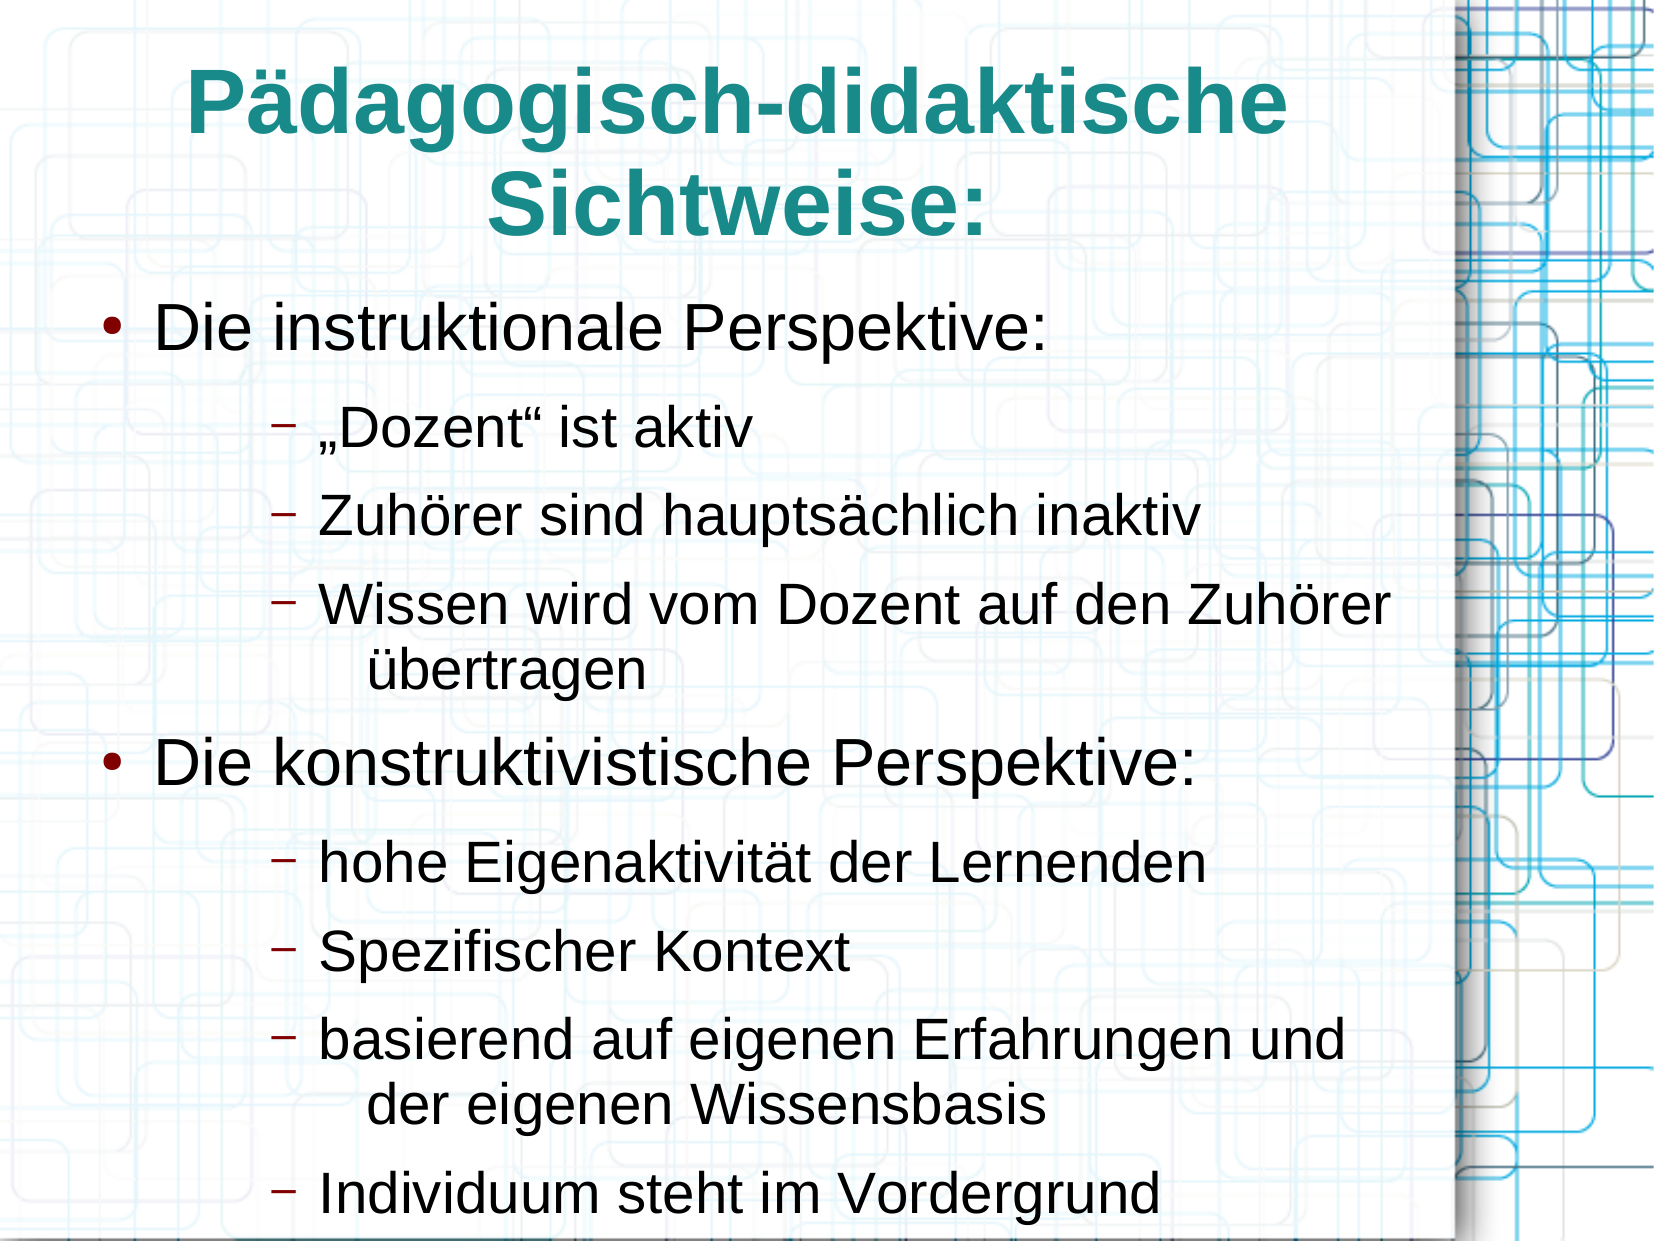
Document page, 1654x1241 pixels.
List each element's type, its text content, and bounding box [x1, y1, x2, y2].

list Die instruktionale Perspektive: „Dozent“ ist aktiv Zuhörer sind hauptsächlich inaktiv Wissen wird vom Dozent auf den Zuhörer übertragen Die konstruktivistische Perspektive: hohe Eigenaktivität der Lernenden Spezifischer Kontext basierend auf eigenen Erfahrungen und der eigenen Wissensbasis Individuum steht im Vordergrund [82, 290, 1418, 1241]
picture [0, 0, 1654, 1241]
title Pädagogisch-didaktische Sichtweise: [59, 49, 1418, 257]
